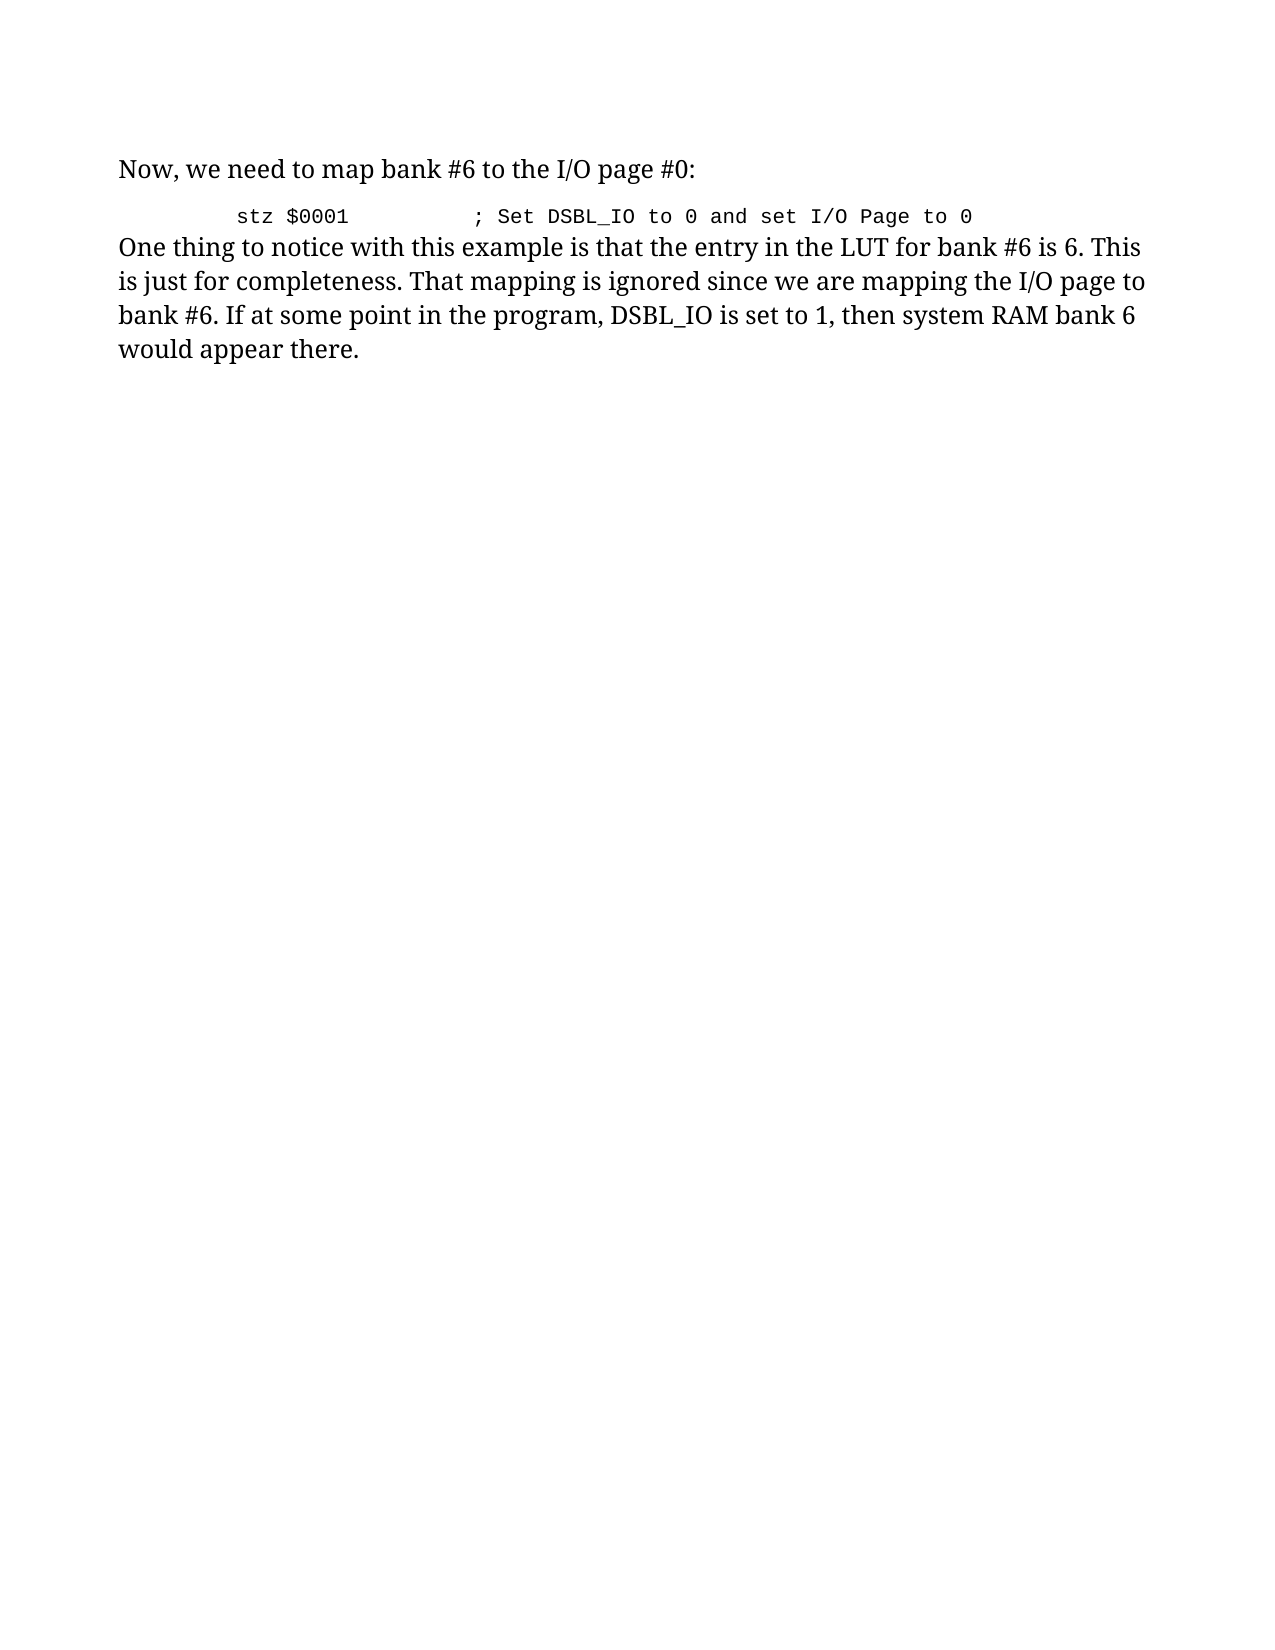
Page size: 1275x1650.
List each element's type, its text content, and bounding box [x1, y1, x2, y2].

text One thing to notice with this example is that the entry in the LUT for bank #6 is 6. This is just for completeness. That mapping is ignored since we are mapping the I/O page to bank #6. If at some point in the program, DSBL_IO is set to 1, then system RAM bank 6 would appear there. [118, 229, 1157, 366]
text Now, we need to map bank #6 to the I/O page #0: [118, 152, 1157, 186]
text stz $0001 ; Set DSBL_IO to 0 and set I/O Page to 0 [118, 206, 1157, 229]
